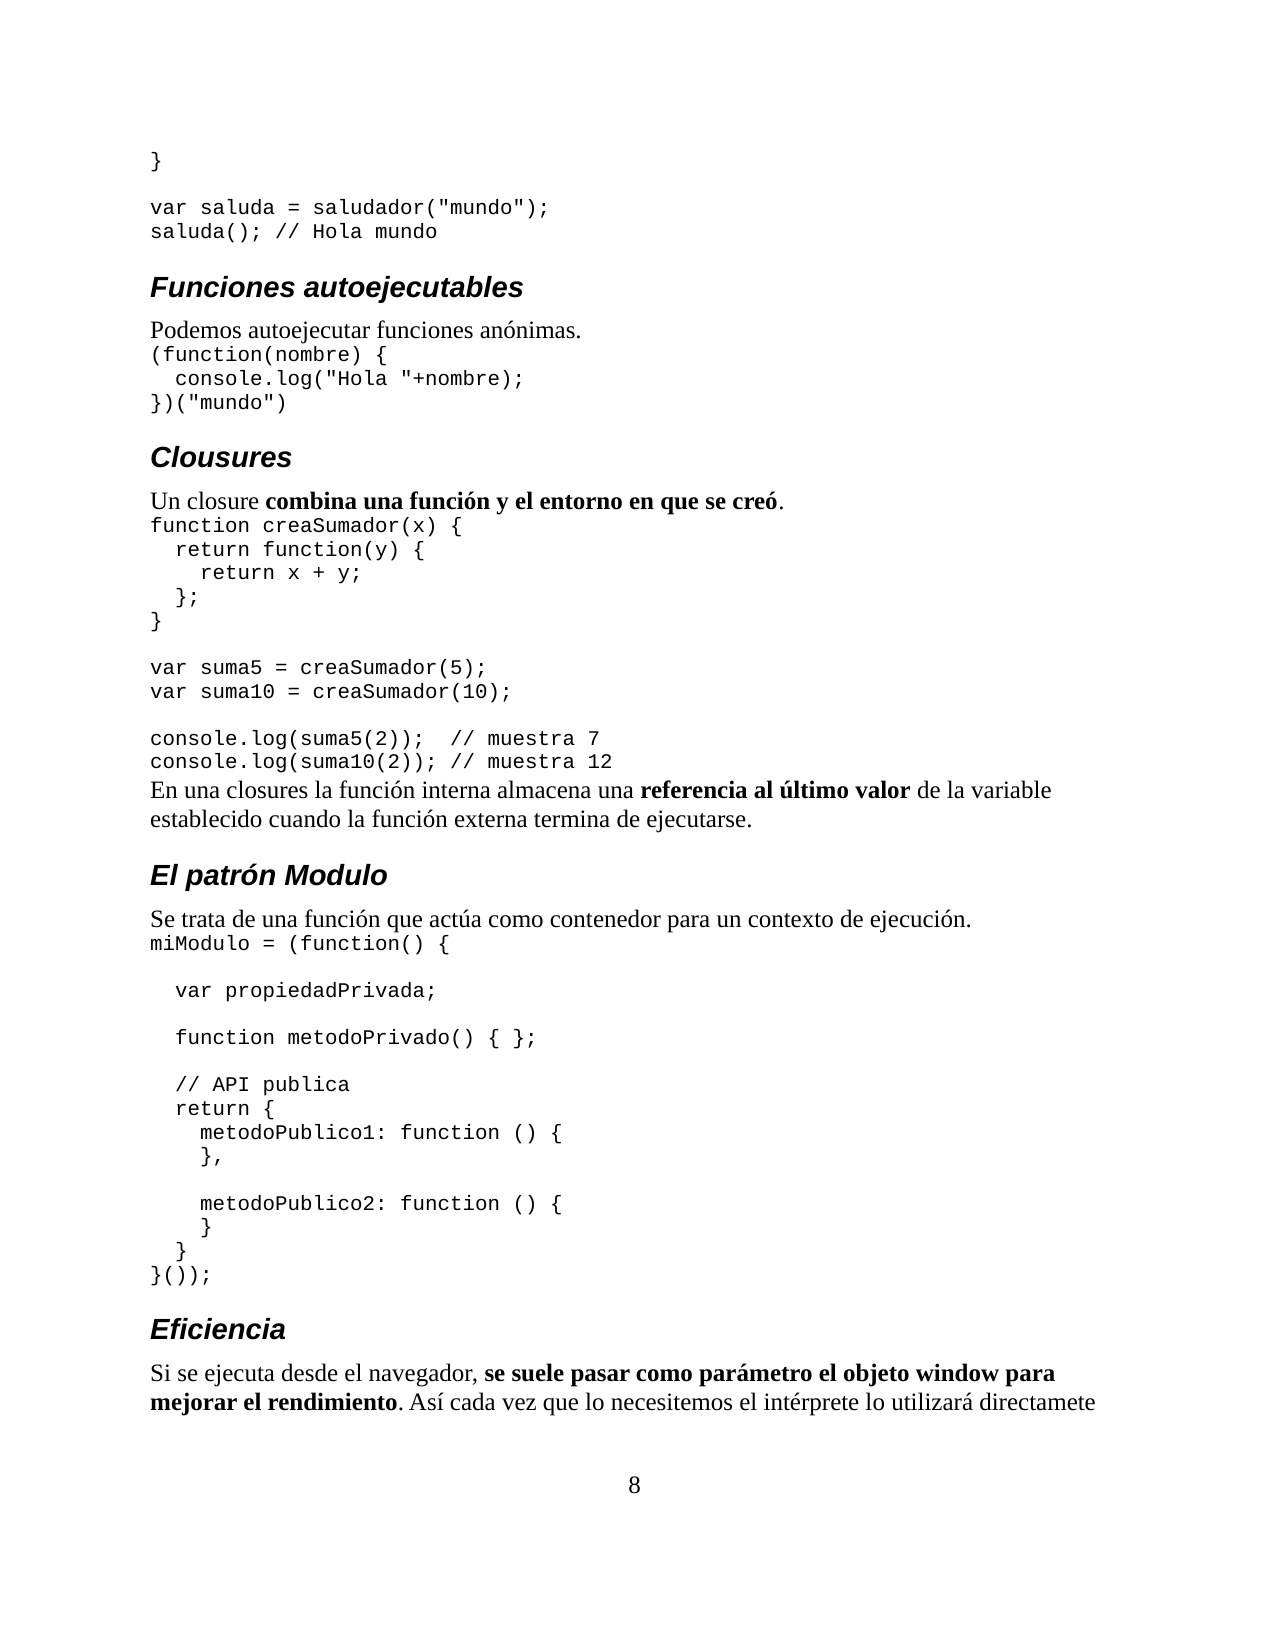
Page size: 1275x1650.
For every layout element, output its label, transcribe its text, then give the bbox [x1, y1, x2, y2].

text saluda(); // Hola mundo [150, 221, 1125, 244]
text return { [150, 1098, 1125, 1122]
subtitle Clousures [150, 440, 1125, 474]
subtitle Funciones autoejecutables [150, 269, 1125, 303]
text return function(y) { [150, 539, 1125, 562]
text }; [150, 586, 1125, 610]
text function metodoPrivado() { }; [150, 1027, 1125, 1051]
text En una closures la función interna almacena una referencia al último valor de la variable establecido cuando la función externa termina de ejecutarse. [150, 775, 1125, 833]
text } [150, 610, 1125, 633]
text Podemos autoejecutar funciones anónimas. [150, 316, 1125, 344]
text Se trata de una función que actúa como contenedor para un contexto de ejecución. [150, 904, 1125, 932]
text console.log(suma10(2)); // muestra 12 [150, 752, 1125, 775]
text }, [150, 1145, 1125, 1169]
text function creaSumador(x) { [150, 515, 1125, 539]
subtitle Eficiencia [150, 1312, 1125, 1346]
text miModulo = (function() { [150, 932, 1125, 956]
text var propiedadPrivada; [150, 980, 1125, 1003]
text Un closure combina una función y el entorno en que se creó. [150, 486, 1125, 515]
text } [150, 1240, 1125, 1263]
text console.log("Hola "+nombre); [150, 368, 1125, 392]
text // API publica [150, 1074, 1125, 1098]
text var suma10 = creaSumador(10); [150, 681, 1125, 704]
subtitle El patrón Modulo [150, 858, 1125, 891]
text Si se ejecuta desde el navegador, se suele pasar como parámetro el objeto window para mejorar el rendimiento. Así cada vez que lo necesitemos el intérprete lo utilizará directamete [150, 1358, 1125, 1416]
text return x + y; [150, 562, 1125, 586]
text } [150, 1216, 1125, 1240]
text })("mundo") [150, 392, 1125, 415]
text var saluda = saludador("mundo"); [150, 197, 1125, 221]
text console.log(suma5(2)); // muestra 7 [150, 728, 1125, 752]
text (function(nombre) { [150, 344, 1125, 368]
text } [150, 150, 1125, 174]
text metodoPublico2: function () { [150, 1193, 1125, 1216]
text }()); [150, 1263, 1125, 1287]
text metodoPublico1: function () { [150, 1122, 1125, 1145]
text var suma5 = creaSumador(5); [150, 657, 1125, 681]
